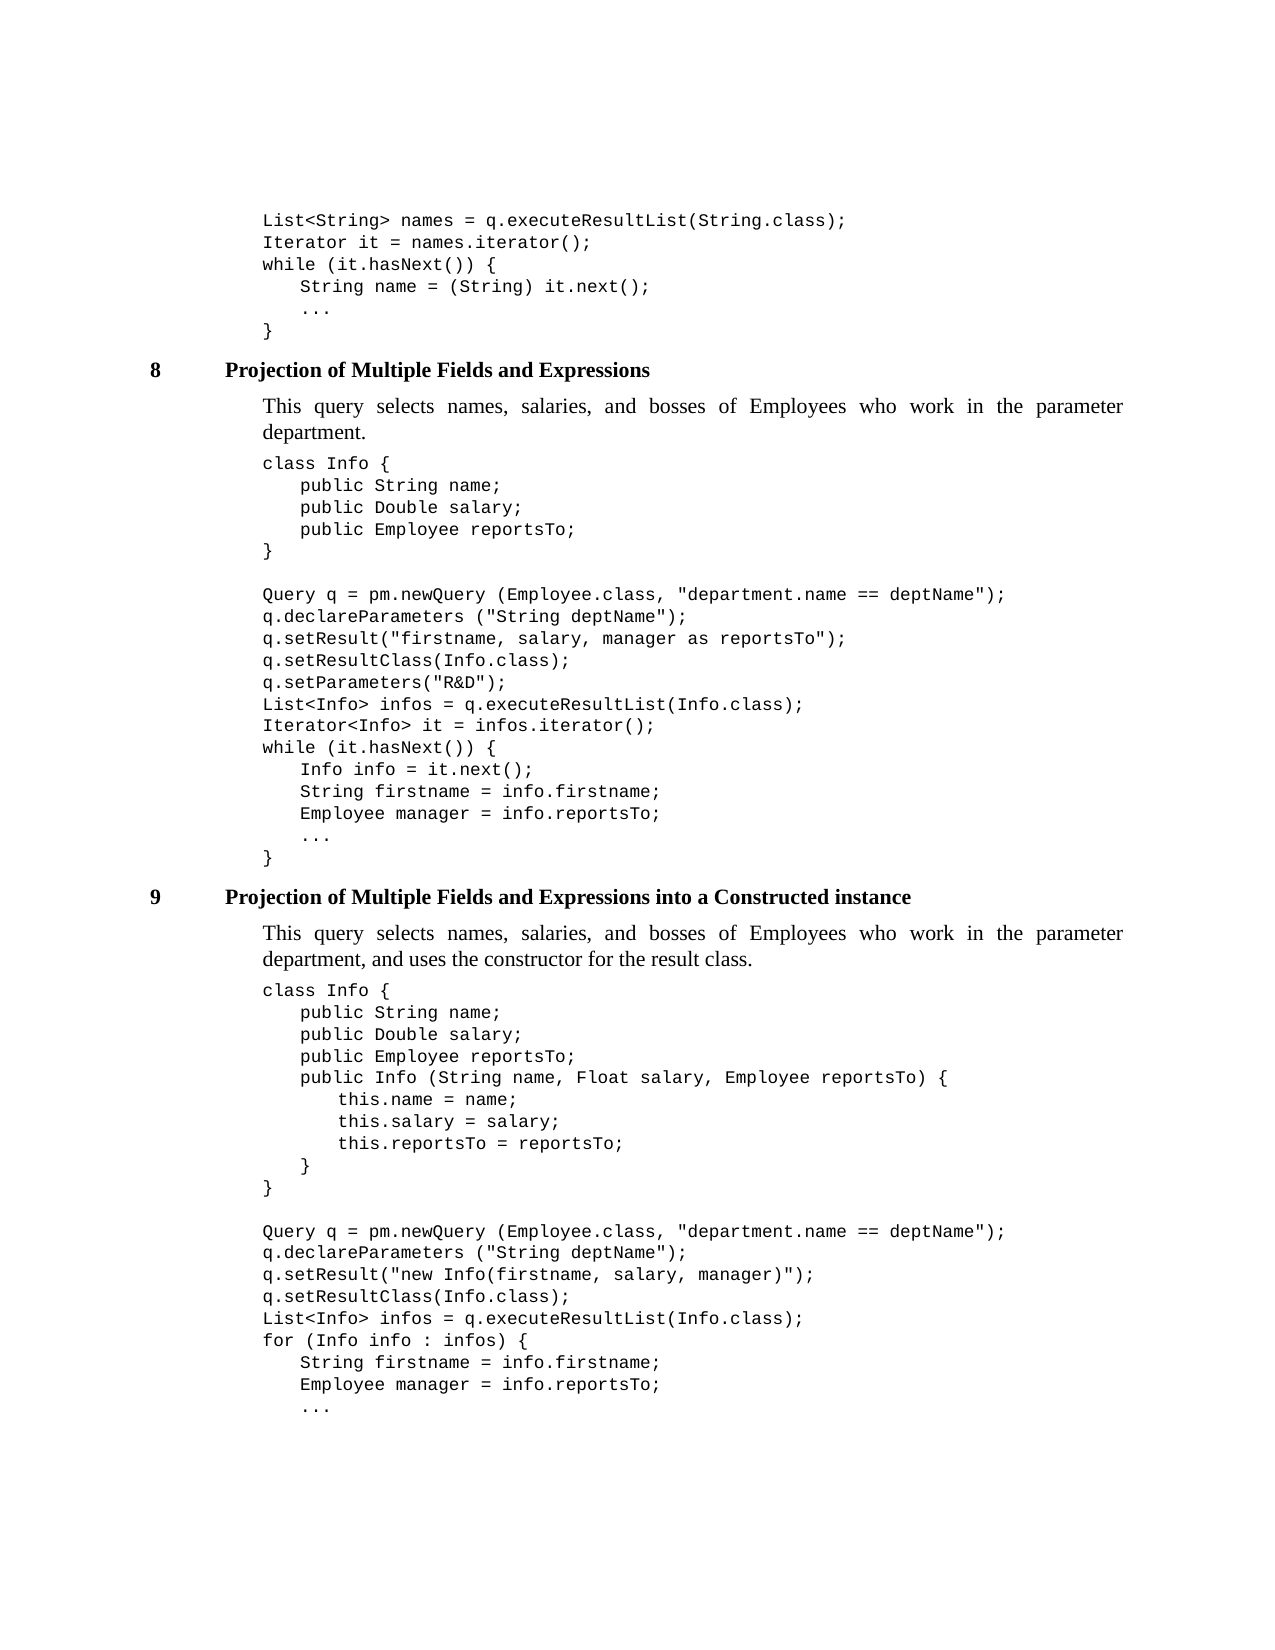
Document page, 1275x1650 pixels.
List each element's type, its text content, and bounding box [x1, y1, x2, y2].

text class Info { [262, 453, 1125, 474]
text public Info (String name, Float salary, Employee reportsTo) { [262, 1067, 1125, 1089]
text } [262, 540, 1125, 562]
text class Info { [262, 980, 1125, 1002]
text q.setResult("new Info(firstname, salary, manager)"); [262, 1264, 1125, 1286]
text Iterator<Info> it = infos.iterator(); [262, 715, 1125, 737]
text this.salary = salary; [262, 1111, 1125, 1133]
text } [262, 846, 1125, 868]
text this.name = name; [262, 1089, 1125, 1111]
text public Employee reportsTo; [262, 1045, 1125, 1067]
text Query q = pm.newQuery (Employee.class, "department.name == deptName"); [262, 1220, 1125, 1242]
text String firstname = info.firstname; [262, 781, 1125, 803]
text This query selects names, salaries, and bosses of Employees who work in the parameter department. [262, 392, 1125, 444]
text ... [262, 1395, 1125, 1417]
text while (it.hasNext()) { [262, 737, 1125, 759]
text This query selects names, salaries, and bosses of Employees who work in the parameter department, and uses the constructor for the result class. [262, 919, 1125, 971]
text q.setResult("firstname, salary, manager as reportsTo"); [262, 628, 1125, 649]
text Employee manager = info.reportsTo; [262, 803, 1125, 824]
text Query q = pm.newQuery (Employee.class, "department.name == deptName"); [262, 584, 1125, 606]
text q.setResultClass(Info.class); [262, 649, 1125, 671]
text ... [262, 824, 1125, 846]
text String name = (String) it.next(); [262, 276, 1125, 297]
subtitle Projection of Multiple Fields and Expressions into a Constructed instance [150, 883, 1125, 909]
text public Employee reportsTo; [262, 518, 1125, 540]
text q.setResultClass(Info.class); [262, 1286, 1125, 1308]
text while (it.hasNext()) { [262, 254, 1125, 276]
text for (Info info : infos) { [262, 1330, 1125, 1352]
text public Double salary; [262, 1023, 1125, 1045]
text } [262, 1177, 1125, 1198]
subtitle Projection of Multiple Fields and Expressions [150, 356, 1125, 382]
text public String name; [262, 474, 1125, 496]
text q.declareParameters ("String deptName"); [262, 1242, 1125, 1264]
text q.setParameters("R&D"); [262, 671, 1125, 693]
text List<Info> infos = q.executeResultList(Info.class); [262, 1308, 1125, 1330]
text Employee manager = info.reportsTo; [262, 1373, 1125, 1395]
text public Double salary; [262, 496, 1125, 518]
text public String name; [262, 1002, 1125, 1023]
text String firstname = info.firstname; [262, 1352, 1125, 1373]
text List<String> names = q.executeResultList(String.class); [262, 210, 1125, 232]
text List<Info> infos = q.executeResultList(Info.class); [262, 693, 1125, 715]
text ... [262, 297, 1125, 319]
text q.declareParameters ("String deptName"); [262, 606, 1125, 628]
text } [262, 319, 1125, 341]
text Info info = it.next(); [262, 759, 1125, 781]
text Iterator it = names.iterator(); [262, 232, 1125, 254]
text } [262, 1155, 1125, 1177]
text this.reportsTo = reportsTo; [262, 1133, 1125, 1155]
